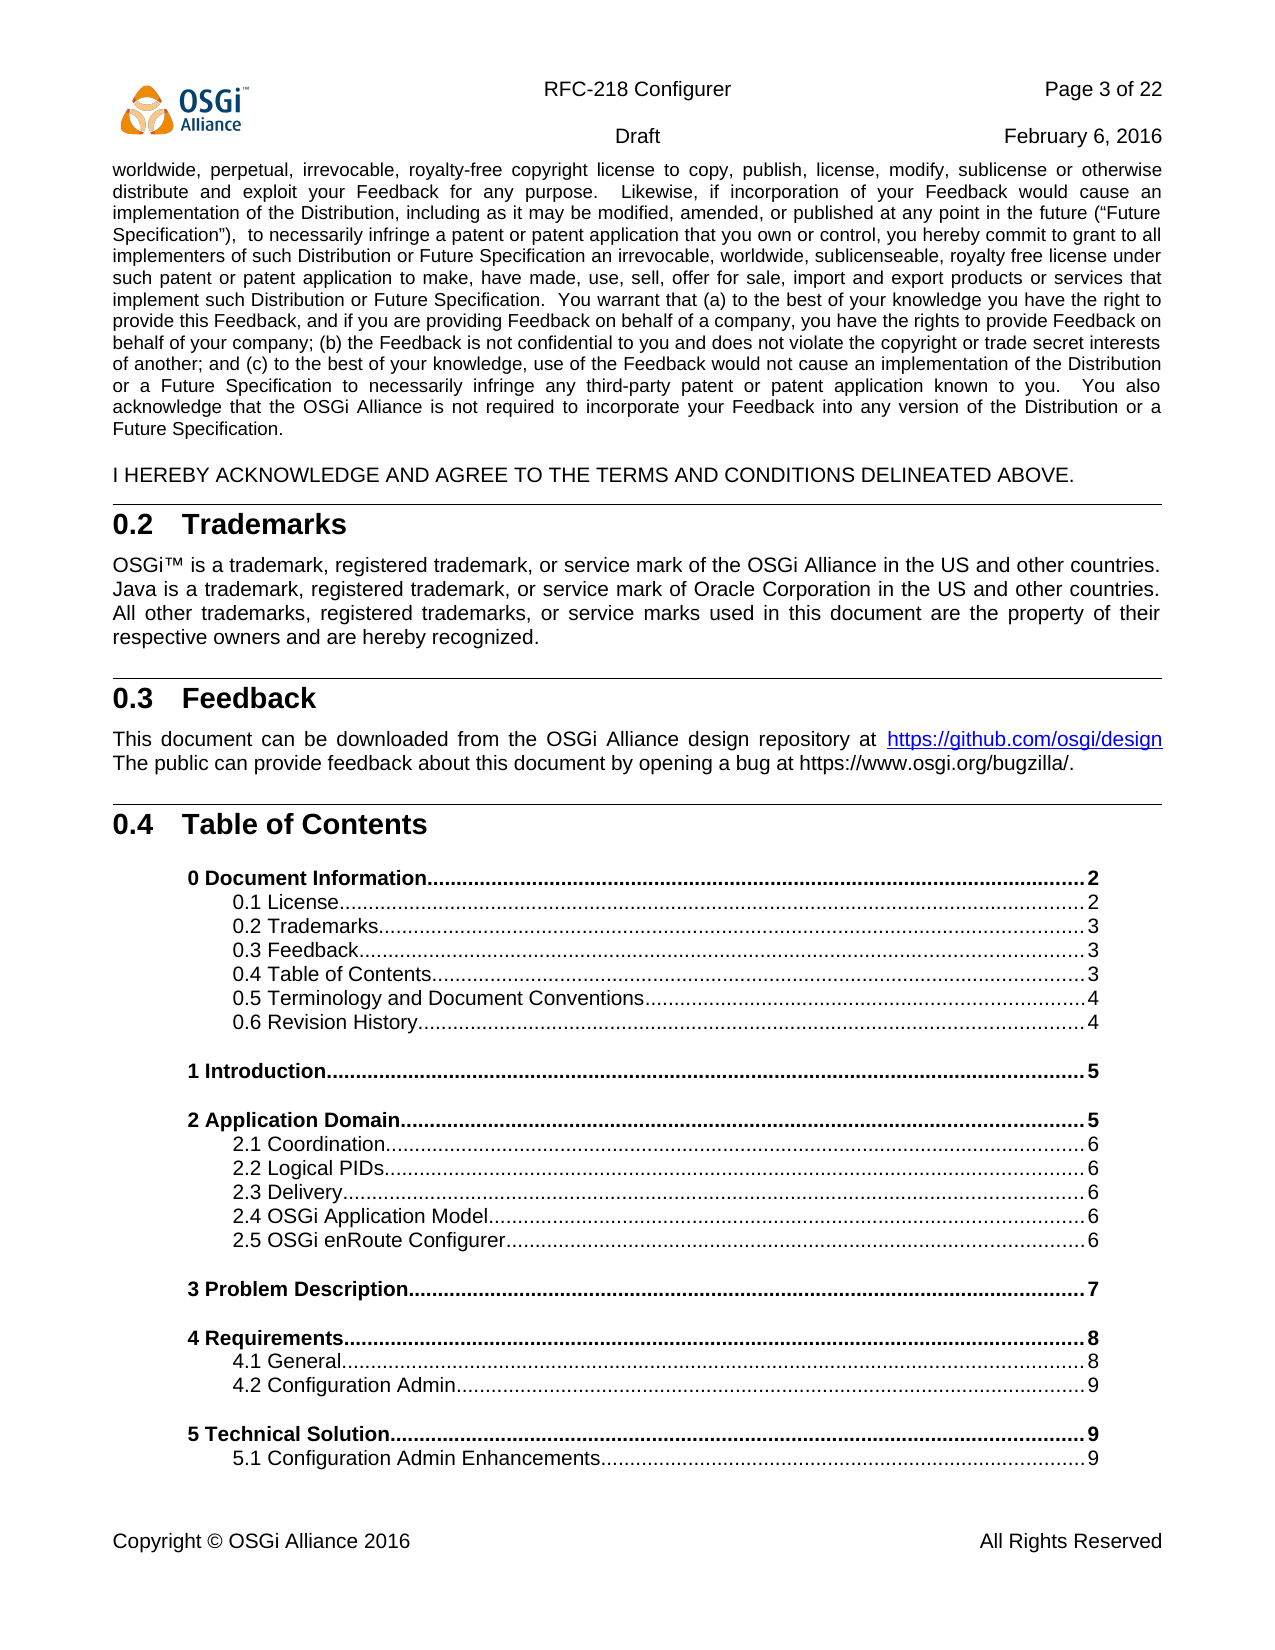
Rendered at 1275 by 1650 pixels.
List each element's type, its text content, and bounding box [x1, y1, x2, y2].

subtitle Table of Contents [112, 805, 1162, 841]
text I HEREBY ACKNOWLEDGE AND AGREE TO THE TERMS AND CONDITIONS DELINEATED ABOVE. [112, 463, 1162, 487]
text 4.2 Configuration Admin 9 [232, 1373, 1162, 1397]
text 2 Application Domain 5 [187, 1108, 1162, 1132]
text 2.2 Logical PIDs 6 [232, 1156, 1162, 1179]
text 0.1 License 2 [232, 890, 1162, 914]
subtitle Trademarks [112, 505, 1162, 541]
picture [113, 78, 257, 142]
text 5.1 Configuration Admin Enhancements 9 [232, 1446, 1162, 1470]
text 4 Requirements 8 [187, 1325, 1162, 1349]
text 0.6 Revision History 4 [232, 1010, 1162, 1034]
subtitle Feedback [112, 679, 1162, 715]
text 0.2 Trademarks 3 [232, 914, 1162, 938]
text OSGi™ is a trademark, registered trademark, or service mark of the OSGi Alliance in the US and other countries. Java is a trademark, registered trademark, or service mark of Oracle Corporation in the US and other countries. All other trademarks, registered trademarks, or service marks used in this document are the property of their respective owners and are hereby recognized. [112, 553, 1162, 649]
text 1 Introduction 5 [187, 1059, 1162, 1083]
text 5 Technical Solution 9 [187, 1422, 1162, 1446]
text 3 Problem Description 7 [187, 1276, 1162, 1300]
text 4.1 General 8 [232, 1349, 1162, 1373]
text 0.4 Table of Contents 3 [232, 962, 1162, 986]
text 2.4 OSGi Application Model 6 [232, 1203, 1162, 1227]
text 0 Document Information 2 [187, 866, 1162, 890]
text 2.5 OSGi enRoute Configurer 6 [232, 1227, 1162, 1251]
text 2.3 Delivery 6 [232, 1179, 1162, 1203]
text 0.5 Terminology and Document Conventions 4 [232, 986, 1162, 1010]
text This document can be downloaded from the OSGi Alliance design repository at https://github.com/osgi/design The public can provide feedback about this document by opening a bug at https://www.osgi.org/bugzilla/. [112, 727, 1162, 775]
text 2.1 Coordination 6 [232, 1132, 1162, 1156]
text worldwide, perpetual, irrevocable, royalty-free copyright license to copy, publish, license, modify, sublicense or otherwise distribute and exploit your Feedback for any purpose. Likewise, if incorporation of your Feedback would cause an implementation of the Distribution, including as it may be modified, amended, or published at any point in the future (“Future Specification”), to necessarily infringe a patent or patent application that you own or control, you hereby commit to grant to all implementers of such Distribution or Future Specification an irrevocable, worldwide, sublicenseable, royalty free license under such patent or patent application to make, have made, use, sell, offer for sale, import and export products or services that implement such Distribution or Future Specification. You warrant that (a) to the best of your knowledge you have the right to provide this Feedback, and if you are providing Feedback on behalf of a company, you have the rights to provide Feedback on behalf of your company; (b) the Feedback is not confidential to you and does not violate the copyright or trade secret interests of another; and (c) to the best of your knowledge, use of the Feedback would not cause an implementation of the Distribution or a Future Specification to necessarily infringe any third-party patent or patent application known to you. You also acknowledge that the OSGi Alliance is not required to incorporate your Feedback into any version of the Distribution or a Future Specification. [112, 159, 1162, 439]
text 0.3 Feedback 3 [232, 938, 1162, 962]
